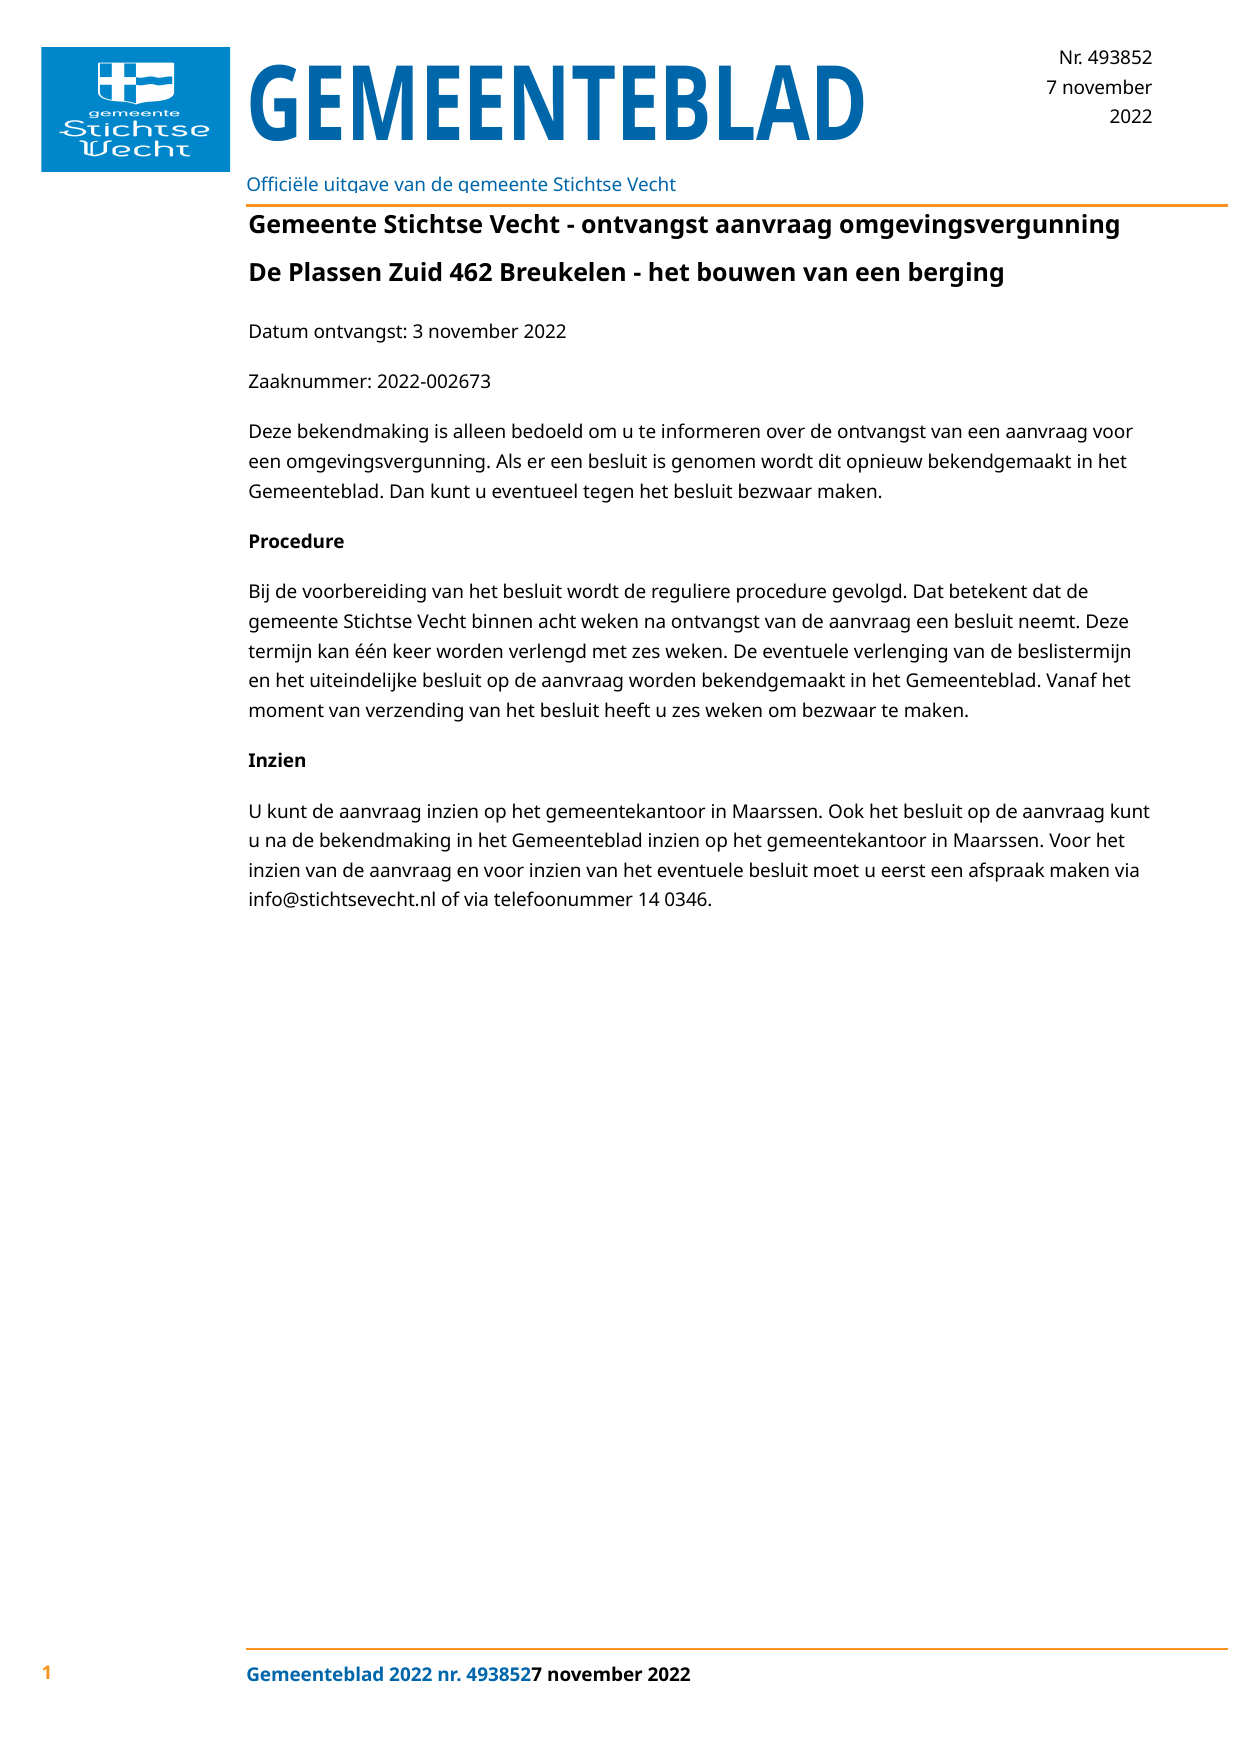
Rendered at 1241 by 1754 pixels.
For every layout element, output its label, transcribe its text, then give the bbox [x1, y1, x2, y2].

picture [137, 63, 174, 103]
text Deze bekendmaking is alleen bedoeld om u te informeren over de ontvangst van een aanvraag voor een omgevingsvergunning. Als er een besluit is genomen wordt dit opnieuw bekendgemaakt in het Gemeenteblad. Dan kunt u eventueel tegen het besluit bezwaar maken. [248, 419, 1152, 504]
text Datum ontvangst: 3 november 2022 [248, 318, 1152, 344]
text U kunt de aanvraag inzien op het gemeentekantoor in Maarssen. Ook het besluit op de aanvraag kunt u na de bekendmaking in het Gemeenteblad inzien op het gemeentekantoor in Maarssen. Voor het inzien van de aanvraag en voor inzien van het eventuele besluit moet u eerst een afspraak maken via info@stichtsevecht.nl of via telefoonummer 14 0346. [248, 798, 1152, 912]
text Bij de voorbereiding van het besluit wordt de reguliere procedure gevolgd. Dat betekent dat de gemeente Stichtse Vecht binnen acht weken na ontvangst van de aanvraag een besluit neemt. Deze termijn kan één keer worden verlengd met zes weken. De eventuele verlenging van de beslistermijn en het uiteindelijke besluit op de aanvraag worden bekendgemaakt in het Gemeenteblad. Vanaf het moment van verzending van het besluit heeft u zes weken om bezwaar te maken. [248, 579, 1152, 723]
text Inzien [248, 747, 1152, 773]
text Procedure [248, 528, 1152, 554]
text Gemeente Stichtse Vecht - ontvangst aanvraag omgevingsvergunning De Plassen Zuid 462 Breukelen - het bouwen van een berging [248, 207, 1152, 288]
text Zaaknummer: 2022-002673 [248, 368, 1152, 394]
picture [99, 63, 135, 101]
